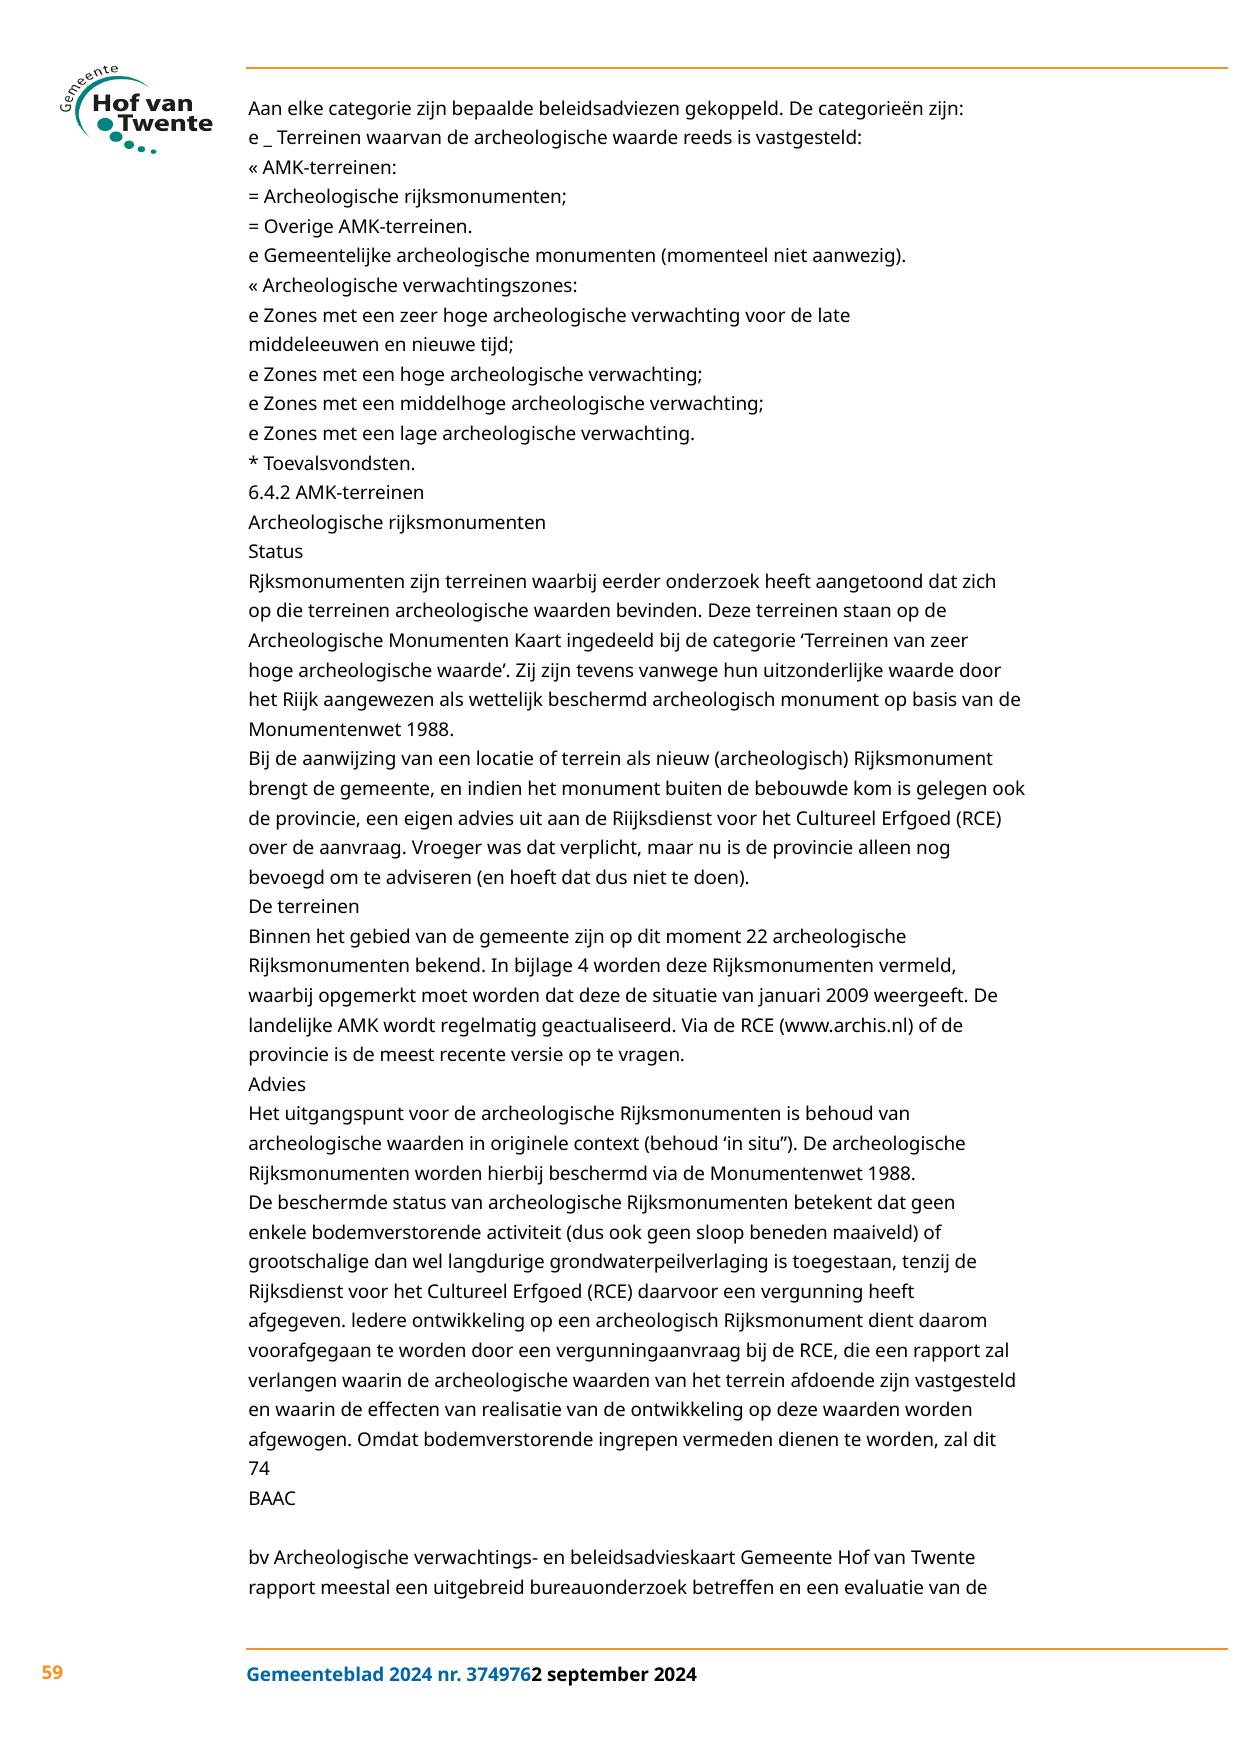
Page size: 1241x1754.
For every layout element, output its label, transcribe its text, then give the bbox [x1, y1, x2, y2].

text * Toevalsvondsten. [248, 450, 1152, 476]
text « AMK-terreinen: [248, 154, 1152, 180]
text 6.4.2 AMK-terreinen [248, 479, 1152, 505]
text 74 [248, 1456, 1152, 1481]
text voorafgegaan te worden door een vergunningaanvraag bij de RCE, die een rapport zal [248, 1337, 1152, 1363]
text rapport meestal een uitgebreid bureauonderzoek betreffen en een evaluatie van de [248, 1574, 1152, 1600]
text e Zones met een zeer hoge archeologische verwachting voor de late [248, 302, 1152, 328]
text Rijksmonumenten bekend. In bijlage 4 worden deze Rijksmonumenten vermeld, [248, 953, 1152, 978]
text Archeologische Monumenten Kaart ingedeeld bij de categorie ‘Terreinen van zeer [248, 627, 1152, 653]
text e Gemeentelijke archeologische monumenten (momenteel niet aanwezig). [248, 243, 1152, 268]
text Monumentenwet 1988. [248, 716, 1152, 742]
text verlangen waarin de archeologische waarden van het terrein afdoende zijn vastgesteld [248, 1367, 1152, 1393]
text Aan elke categorie zijn bepaalde beleidsadviezen gekoppeld. De categorieën zijn: [248, 95, 1152, 121]
text enkele bodemverstorende activiteit (dus ook geen sloop beneden maaiveld) of [248, 1219, 1152, 1245]
text de provincie, een eigen advies uit aan de Riĳksdienst voor het Cultureel Erfgoed (RCE) [248, 805, 1152, 831]
text = Overige AMK-terreinen. [248, 213, 1152, 239]
text Advies [248, 1071, 1152, 1097]
text waarbij opgemerkt moet worden dat deze de situatie van januari 2009 weergeeft. De [248, 982, 1152, 1008]
text e Zones met een middelhoge archeologische verwachting; [248, 391, 1152, 416]
text e Zones met een lage archeologische verwachting. [248, 420, 1152, 446]
text = Archeologische rijksmonumenten; [248, 183, 1152, 209]
text afgegeven. ledere ontwikkeling op een archeologisch Rijksmonument dient daarom [248, 1308, 1152, 1333]
text het Riĳk aangewezen als wettelijk beschermd archeologisch monument op basis van de [248, 686, 1152, 712]
text bevoegd om te adviseren (en hoeft dat dus niet te doen). [248, 864, 1152, 890]
text brengt de gemeente, en indien het monument buiten de bebouwde kom is gelegen ook [248, 775, 1152, 801]
text grootschalige dan wel langdurige grondwaterpeilverlaging is toegestaan, tenzij de [248, 1248, 1152, 1274]
text Bij de aanwijzing van een locatie of terrein als nieuw (archeologisch) Rijksmonument [248, 746, 1152, 771]
text Rijksdienst voor het Cultureel Erfgoed (RCE) daarvoor een vergunning heeft [248, 1278, 1152, 1304]
text Archeologische rijksmonumenten [248, 509, 1152, 535]
text archeologische waarden in originele context (behoud ‘in situ”). De archeologische [248, 1130, 1152, 1156]
text Binnen het gebied van de gemeente zijn op dit moment 22 archeologische [248, 923, 1152, 949]
text Rjksmonumenten zijn terreinen waarbij eerder onderzoek heeft aangetoond dat zich [248, 568, 1152, 594]
text hoge archeologische waarde’. Zij zijn tevens vanwege hun uitzonderlijke waarde door [248, 657, 1152, 683]
text en waarin de effecten van realisatie van de ontwikkeling op deze waarden worden [248, 1396, 1152, 1422]
text BAAC [248, 1485, 1152, 1511]
text Het uitgangspunt voor de archeologische Rijksmonumenten is behoud van [248, 1101, 1152, 1126]
text Status [248, 538, 1152, 564]
text De beschermde status van archeologische Rijksmonumenten betekent dat geen [248, 1189, 1152, 1215]
text bv Archeologische verwachtings- en beleidsadvieskaart Gemeente Hof van Twente [248, 1544, 1152, 1570]
text middeleeuwen en nieuwe tijd; [248, 331, 1152, 357]
text provincie is de meest recente versie op te vragen. [248, 1041, 1152, 1067]
text op die terreinen archeologische waarden bevinden. Deze terreinen staan op de [248, 598, 1152, 623]
text e Zones met een hoge archeologische verwachting; [248, 361, 1152, 387]
text « Archeologische verwachtingszones: [248, 272, 1152, 298]
text afgewogen. Omdat bodemverstorende ingrepen vermeden dienen te worden, zal dit [248, 1426, 1152, 1452]
text Rijksmonumenten worden hierbij beschermd via de Monumentenwet 1988. [248, 1160, 1152, 1186]
text over de aanvraag. Vroeger was dat verplicht, maar nu is de provincie alleen nog [248, 834, 1152, 860]
text e _ Terreinen waarvan de archeologische waarde reeds is vastgesteld: [248, 124, 1152, 150]
picture [41, 47, 231, 172]
text landelijke AMK wordt regelmatig geactualiseerd. Via de RCE (www.archis.nl) of de [248, 1012, 1152, 1038]
text De terreinen [248, 893, 1152, 919]
